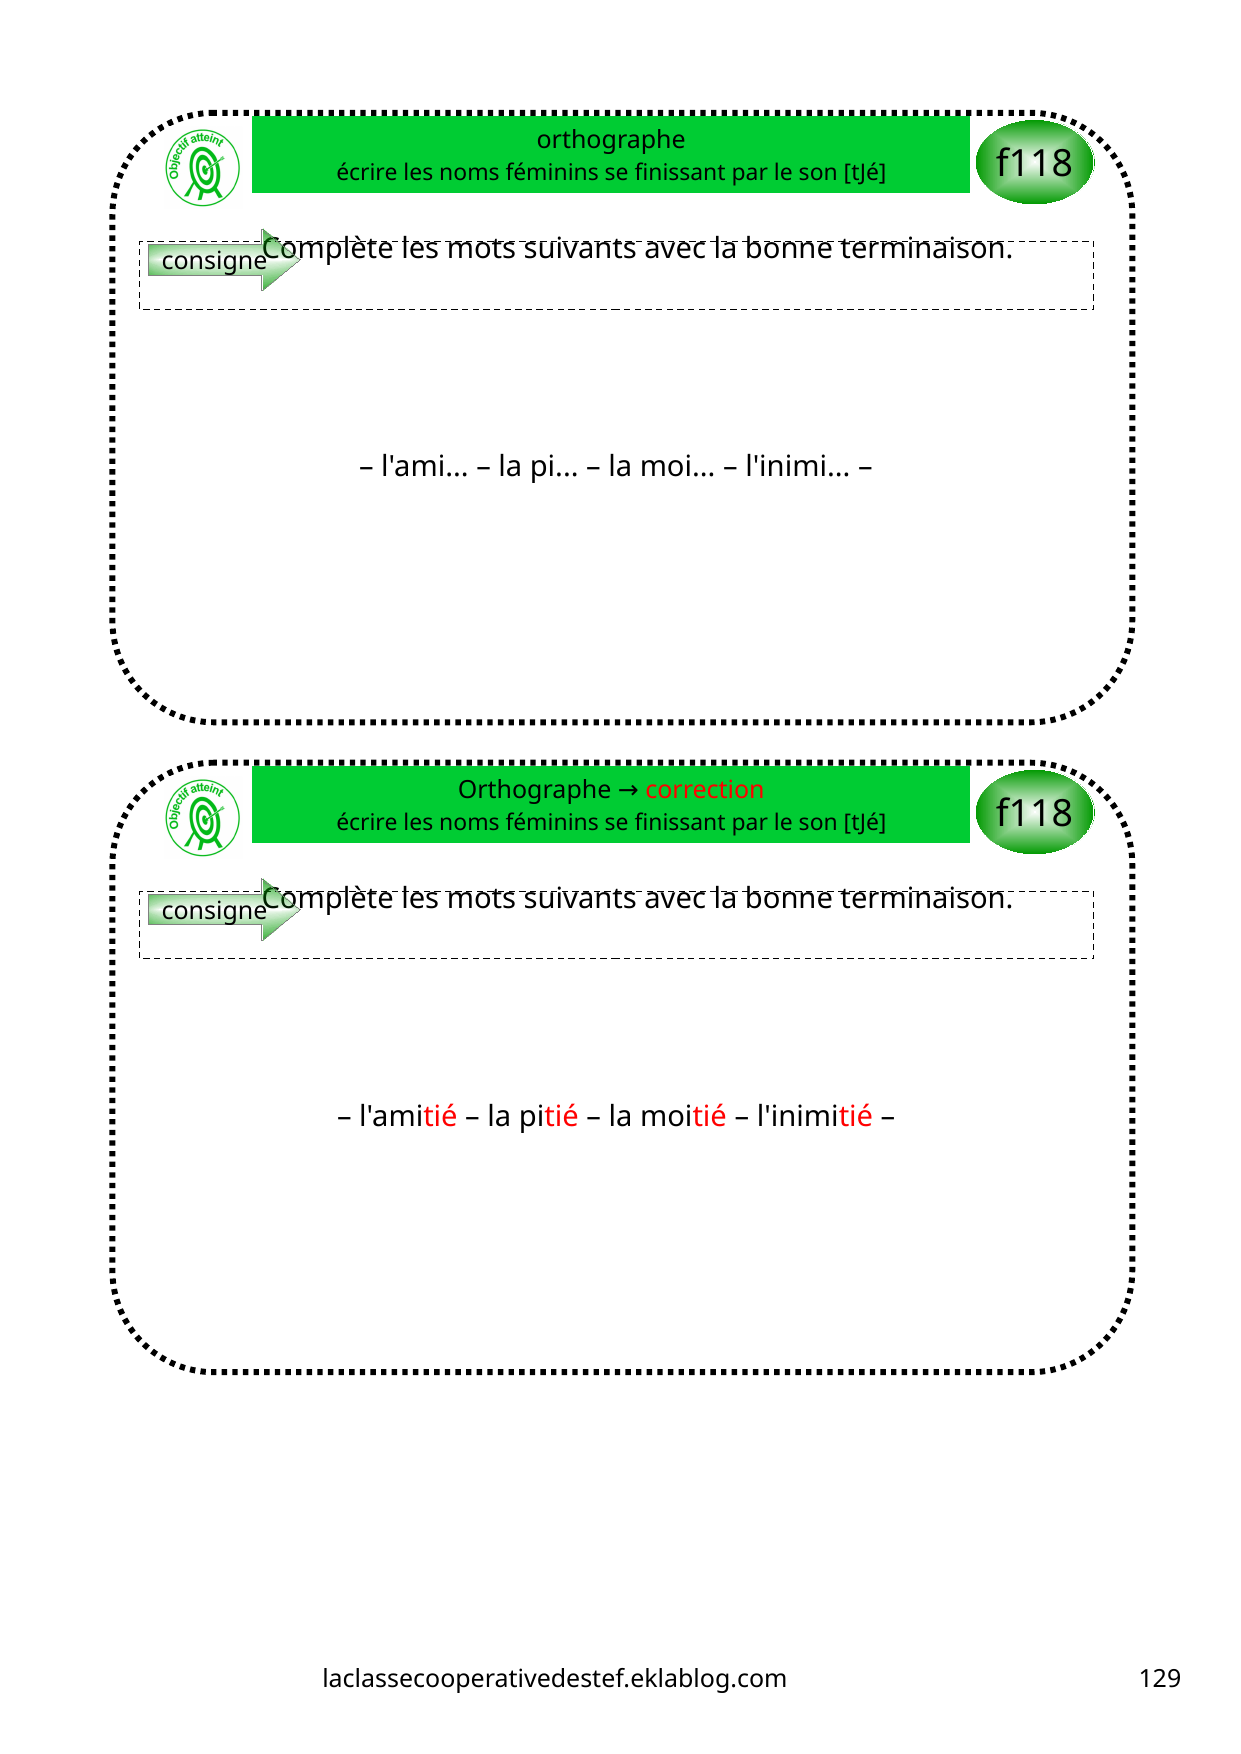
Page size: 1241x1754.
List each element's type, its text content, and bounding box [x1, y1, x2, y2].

table_cell [59, 629, 100, 680]
table_header [1139, 88, 1182, 116]
table_cell [252, 843, 970, 872]
table_cell [1139, 222, 1182, 273]
table_cell [1139, 273, 1182, 301]
table_cell [59, 222, 100, 273]
table_header [970, 738, 1097, 766]
table_cell [1098, 629, 1139, 680]
table_cell [1139, 843, 1182, 872]
table_cell orthographe écrire les noms féminins se finissant par le son [tJé] [252, 116, 970, 193]
table_cell [100, 951, 142, 1279]
table_cell [142, 859, 252, 872]
table_cell [248, 629, 991, 680]
picture [164, 126, 243, 209]
table_header [59, 738, 100, 766]
table_cell [100, 1279, 142, 1330]
table_cell [100, 629, 142, 680]
table_header [142, 738, 252, 766]
table_cell [59, 116, 100, 193]
table_cell Orthographe → correction écrire les noms féminins se finissant par le son [tJé] [252, 766, 970, 843]
table_header [100, 88, 142, 116]
table_cell [970, 766, 1097, 843]
table_cell [142, 1279, 248, 1330]
table_cell [1098, 951, 1139, 1279]
table_cell [1098, 116, 1139, 193]
table_cell [59, 951, 100, 1279]
table_cell [100, 301, 142, 629]
table_cell [1139, 951, 1182, 1279]
table_header [59, 88, 100, 116]
table_cell [1139, 116, 1182, 193]
table_cell [59, 273, 100, 301]
table_cell [100, 872, 142, 923]
table_cell [59, 766, 100, 843]
table_header [142, 88, 252, 116]
table_cell – l'amitié – la pitié – la moitié – l'inimitié – [142, 951, 1097, 1279]
table_header [252, 88, 970, 116]
table_cell [100, 766, 142, 843]
table_cell [100, 273, 142, 301]
table_cell [1139, 1279, 1182, 1330]
table_header [252, 738, 970, 766]
table_cell [252, 193, 970, 222]
table_cell [142, 923, 1097, 951]
table_cell [991, 1279, 1097, 1330]
table_cell [243, 843, 252, 858]
table_cell [59, 1279, 100, 1330]
table_cell [1098, 301, 1139, 629]
table_cell [970, 193, 1097, 222]
table_cell Complète les mots suivants avec la bonne terminaison. [142, 872, 1097, 923]
table_cell [100, 843, 142, 872]
table_cell [1098, 843, 1139, 872]
table_cell [59, 301, 100, 629]
table_cell [1098, 193, 1139, 222]
table_cell [970, 843, 1097, 872]
table_cell [142, 629, 248, 680]
table_cell [1139, 629, 1182, 680]
table_cell [59, 193, 100, 222]
table_header [1139, 738, 1182, 766]
table_cell [100, 222, 142, 273]
table_cell [1139, 872, 1182, 923]
table_cell [1098, 1279, 1139, 1330]
table_cell [1139, 301, 1182, 629]
table_cell [1098, 872, 1139, 923]
table_cell [142, 843, 164, 858]
table_header [100, 738, 142, 766]
table_cell Complète les mots suivants avec la bonne terminaison. [142, 222, 1097, 273]
table_cell [1139, 766, 1182, 843]
table_cell [142, 766, 252, 843]
table_cell [59, 872, 100, 923]
table_cell [970, 116, 1097, 193]
table_header [970, 88, 1097, 116]
table_header [1098, 88, 1139, 116]
table_cell [142, 193, 252, 222]
table_cell [59, 923, 100, 951]
table_cell [1139, 193, 1182, 222]
table_cell [1098, 222, 1139, 273]
table_cell – l'ami... – la pi... – la moi... – l'inimi... – [142, 301, 1097, 629]
table_cell [1029, 807, 1040, 817]
table_cell [1098, 273, 1139, 301]
picture [164, 776, 243, 859]
table_cell [1139, 923, 1182, 951]
table_header [1098, 738, 1139, 766]
table_cell [991, 629, 1097, 680]
table_cell [100, 923, 142, 951]
table_cell [100, 116, 142, 193]
table_cell [142, 116, 252, 193]
table_cell [59, 843, 100, 872]
table_cell [100, 193, 142, 222]
table_cell [142, 273, 1097, 301]
table_cell [1098, 923, 1139, 951]
table_cell [248, 1279, 991, 1330]
table_cell [1098, 766, 1139, 843]
